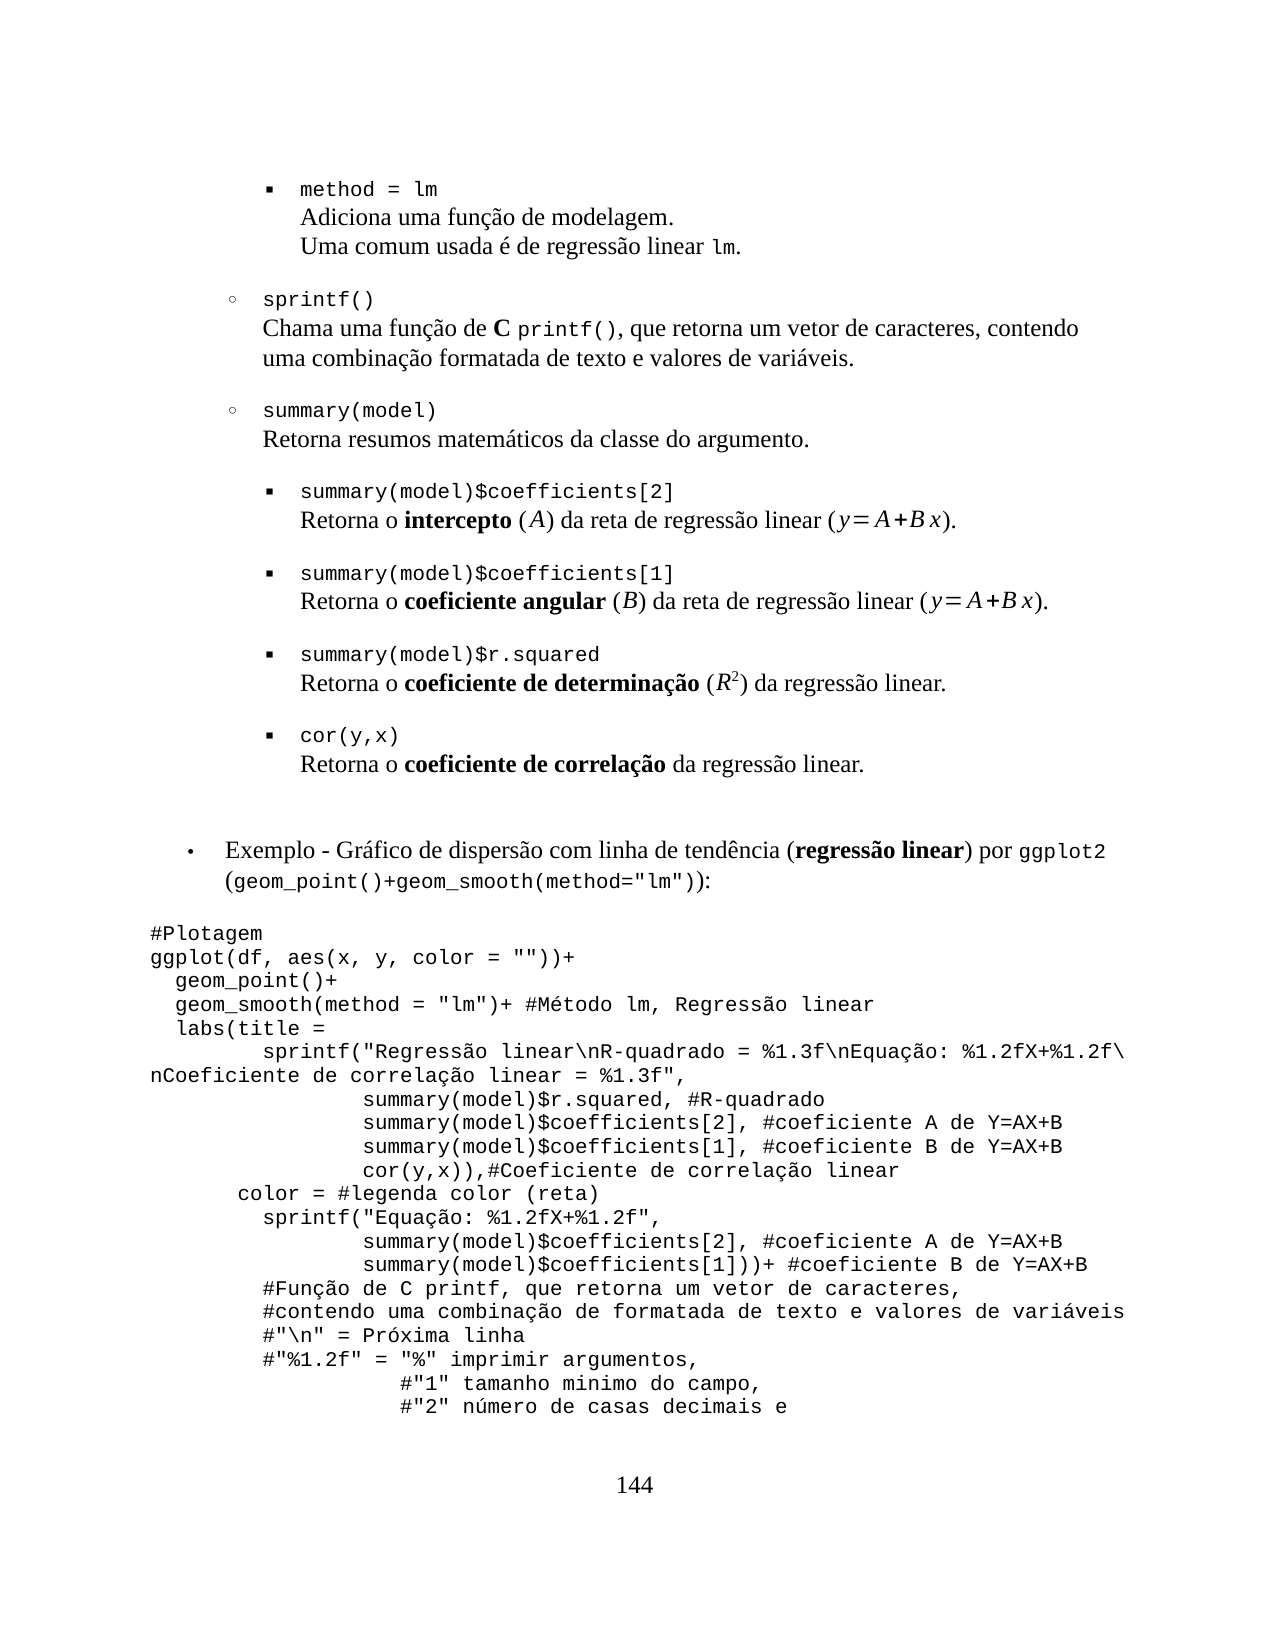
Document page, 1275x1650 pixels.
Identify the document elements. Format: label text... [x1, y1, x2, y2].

text #contendo uma combinação de formatada de texto e valores de variáveis [150, 1302, 1125, 1325]
list summary(model)$coefficients[2] Retorna o intercepto () da reta de regressão linear (). [262, 481, 1125, 562]
text labs(title = [150, 1018, 1125, 1041]
text cor(y,x)),#Coeficiente de correlação linear [150, 1160, 1125, 1183]
text #Plotagem [150, 923, 1125, 947]
text ggplot(df, aes(x, y, color = ""))+ [150, 947, 1125, 971]
text #"%1.2f" = "%" imprimir argumentos, [150, 1349, 1125, 1372]
list summary(model)$coefficients[1] Retorna o coeficiente angular () da reta de regressão linear (). [262, 562, 1125, 644]
list sprintf() Chama uma função de C printf(), que retorna um vetor de caracteres, contendo uma combinação formatada de texto e valores de variáveis. [225, 289, 1125, 400]
list summary(model)$r.squared Retorna o coeficiente de determinação () da regressão linear. [262, 644, 1125, 725]
text summary(model)$coefficients[1]))+ #coeficiente B de Y=AX+B [150, 1254, 1125, 1278]
text geom_point()+ [150, 971, 1125, 994]
text #"1" tamanho minimo do campo, [150, 1372, 1125, 1396]
text color = #legenda color (reta) [150, 1183, 1125, 1207]
list summary(model) Retorna resumos matemáticos da classe do argumento. [225, 400, 1125, 481]
text sprintf("Regressão linear\nR-quadrado = %1.3f\nEquação: %1.2fX+%1.2f\nCoeficiente de correlação linear = %1.3f", [150, 1041, 1125, 1089]
list [225, 150, 1125, 179]
text sprintf("Equação: %1.2fX+%1.2f", [150, 1207, 1125, 1231]
text summary(model)$coefficients[2], #coeficiente A de Y=AX+B [150, 1231, 1125, 1254]
list method = lm Adiciona uma função de modelagem. Uma comum usada é de regressão linear lm. [262, 179, 1125, 289]
text summary(model)$r.squared, #R-quadrado [150, 1089, 1125, 1112]
text #"2" número de casas decimais e [150, 1396, 1125, 1420]
text #"\n" = Próxima linha [150, 1325, 1125, 1349]
text summary(model)$coefficients[2], #coeficiente A de Y=AX+B [150, 1112, 1125, 1136]
list Exemplo - Gráfico de dispersão com linha de tendência (regressão linear) por ggplot2 (geom_point()+geom_smooth(method="lm")): [187, 835, 1125, 923]
text summary(model)$coefficients[1], #coeficiente B de Y=AX+B [150, 1136, 1125, 1160]
text #Função de C printf, que retorna um vetor de caracteres, [150, 1278, 1125, 1302]
text geom_smooth(method = "lm")+ #Método lm, Regressão linear [150, 994, 1125, 1018]
list cor(y,x) Retorna o coeficiente de correlação da regressão linear. [262, 725, 1125, 807]
